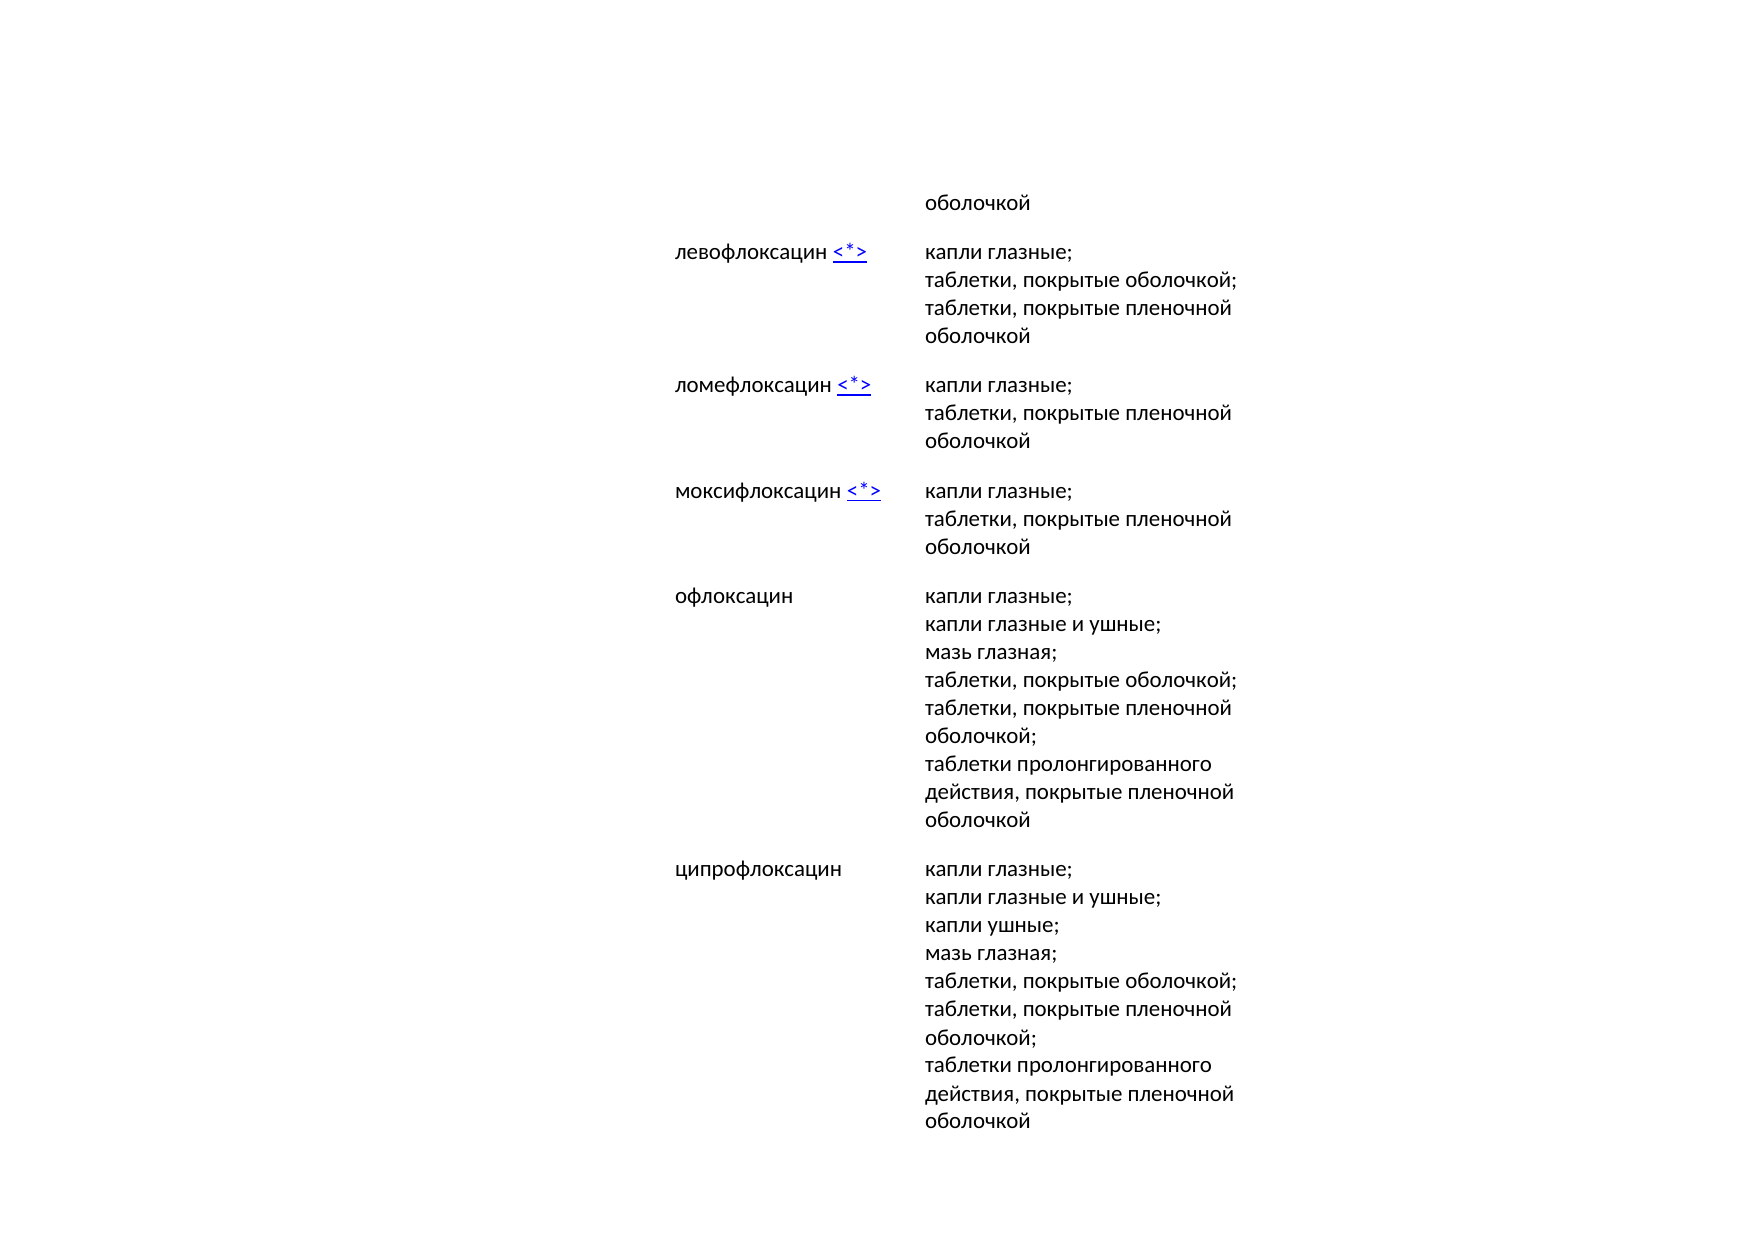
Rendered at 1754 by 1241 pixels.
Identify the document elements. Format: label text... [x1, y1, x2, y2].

table_cell [281, 177, 668, 1145]
table_cell левофлоксацин <*> [668, 226, 918, 360]
table_cell офлоксацин [668, 570, 918, 844]
table_cell капли глазные; таблетки, покрытые пленочной оболочкой [918, 465, 1306, 570]
table_cell капли глазные; таблетки, покрытые пленочной оболочкой [918, 360, 1306, 465]
table_cell капли глазные; таблетки, покрытые оболочкой; таблетки, покрытые пленочной оболочкой [918, 226, 1306, 360]
table_cell ципрофлоксацин [668, 844, 918, 1145]
table_cell ломефлоксацин <*> [668, 360, 918, 465]
table_cell [125, 177, 281, 1145]
table_cell [668, 177, 918, 226]
table_cell моксифлоксацин <*> [668, 465, 918, 570]
table_cell капли глазные; капли глазные и ушные; капли ушные; мазь глазная; таблетки, покрытые оболочкой; таблетки, покрытые пленочной оболочкой; таблетки пролонгированного действия, покрытые пленочной оболочкой [918, 844, 1306, 1145]
table_cell капли глазные; капли глазные и ушные; мазь глазная; таблетки, покрытые оболочкой; таблетки, покрытые пленочной оболочкой; таблетки пролонгированного действия, покрытые пленочной оболочкой [918, 570, 1306, 844]
table_cell оболочкой [918, 177, 1306, 226]
